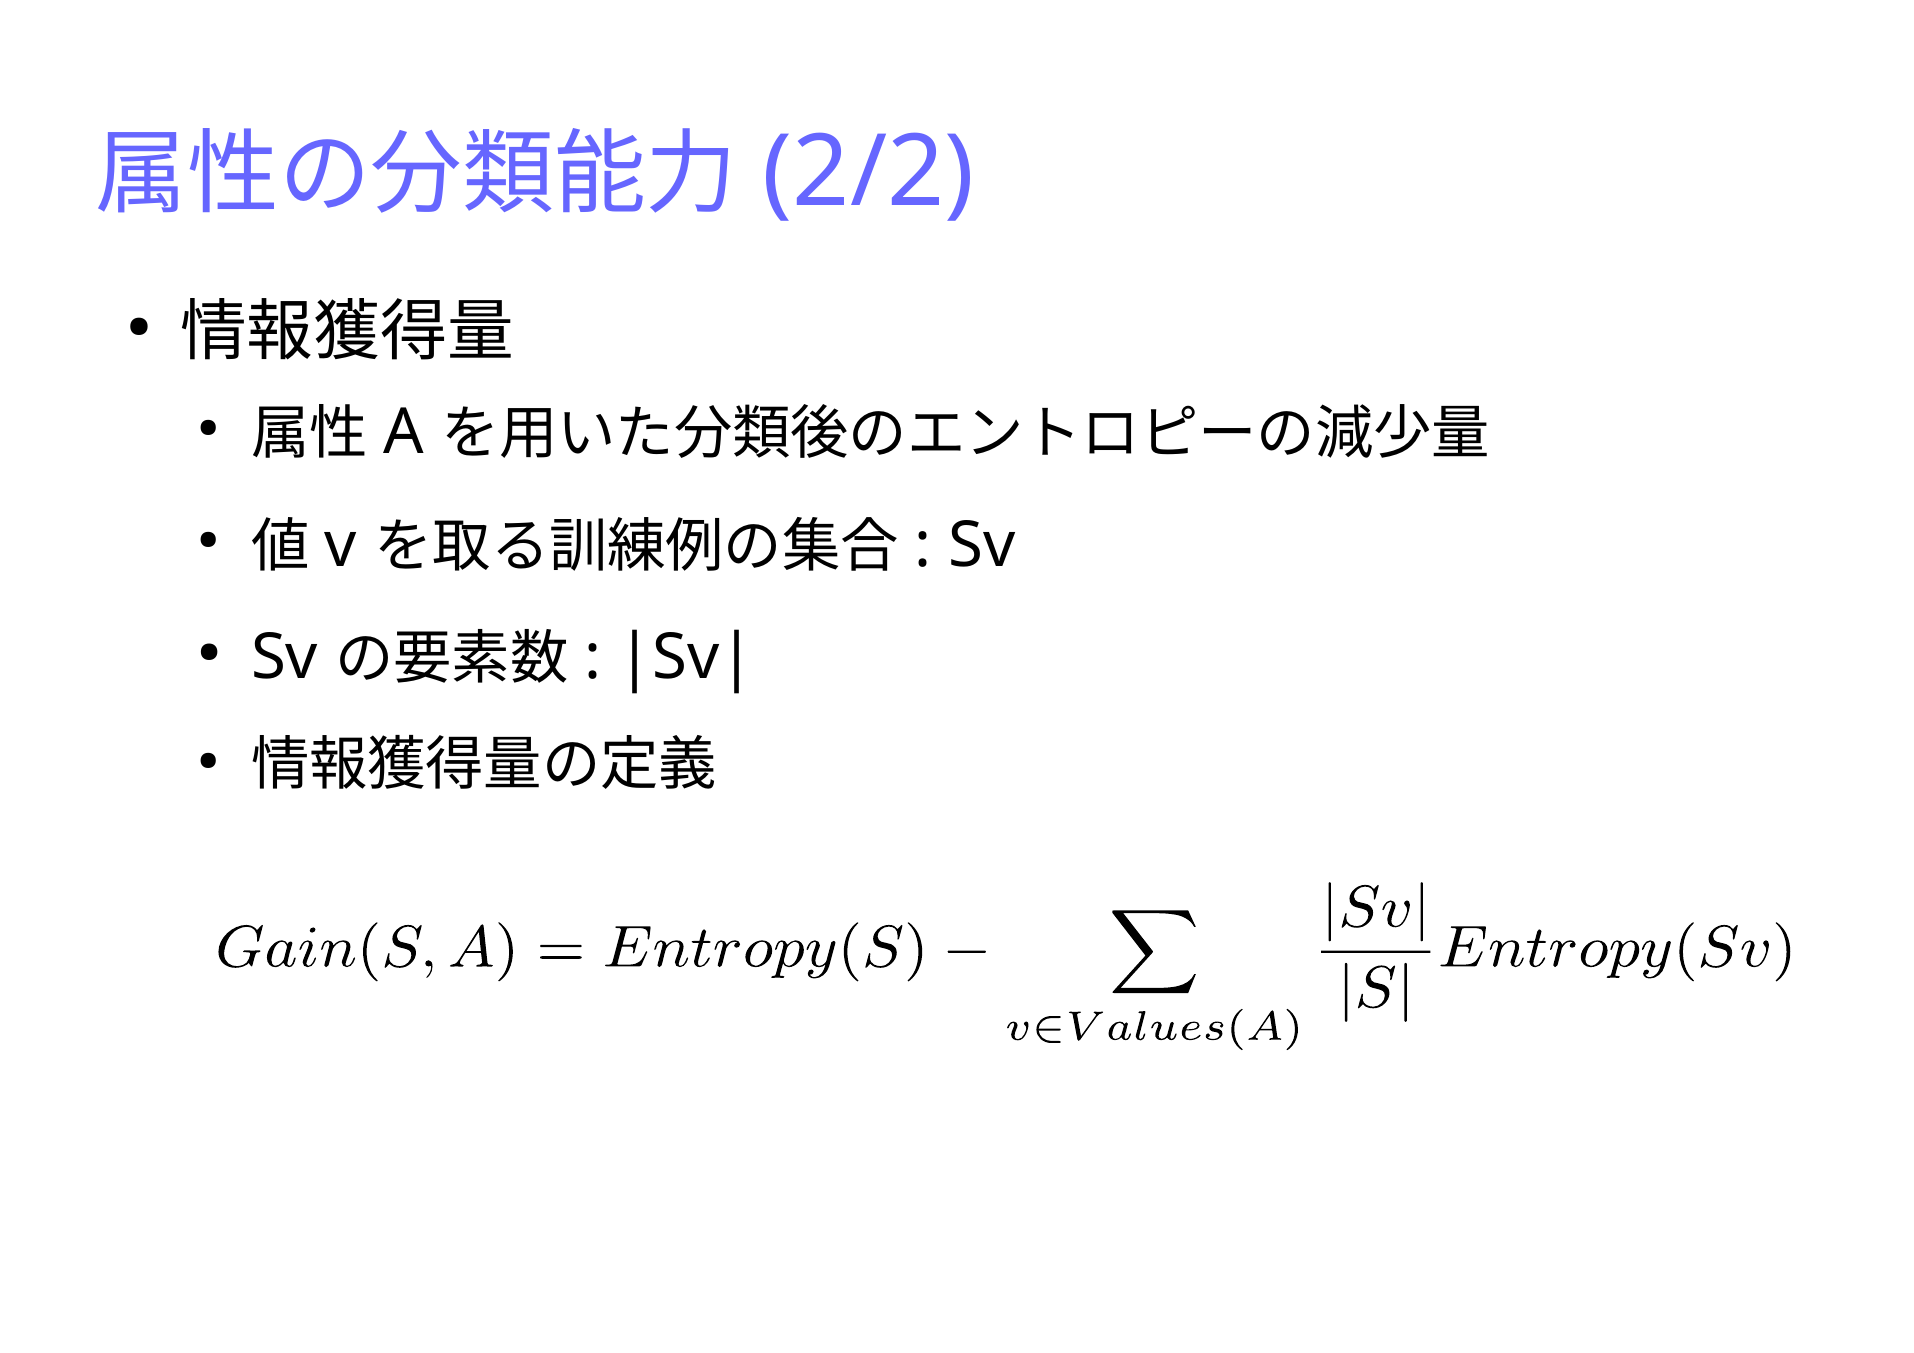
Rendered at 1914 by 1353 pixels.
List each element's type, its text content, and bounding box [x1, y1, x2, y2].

picture [218, 882, 1791, 1051]
list 情報獲得量 属性Aを用いた分類後のエントロピーの減少量 値vを取る訓練例の集合: Sv Svの要素数: |Sv| 情報獲得量の定義 [109, 283, 1832, 1068]
title 属性の分類能力(2/2) [95, 53, 1818, 280]
